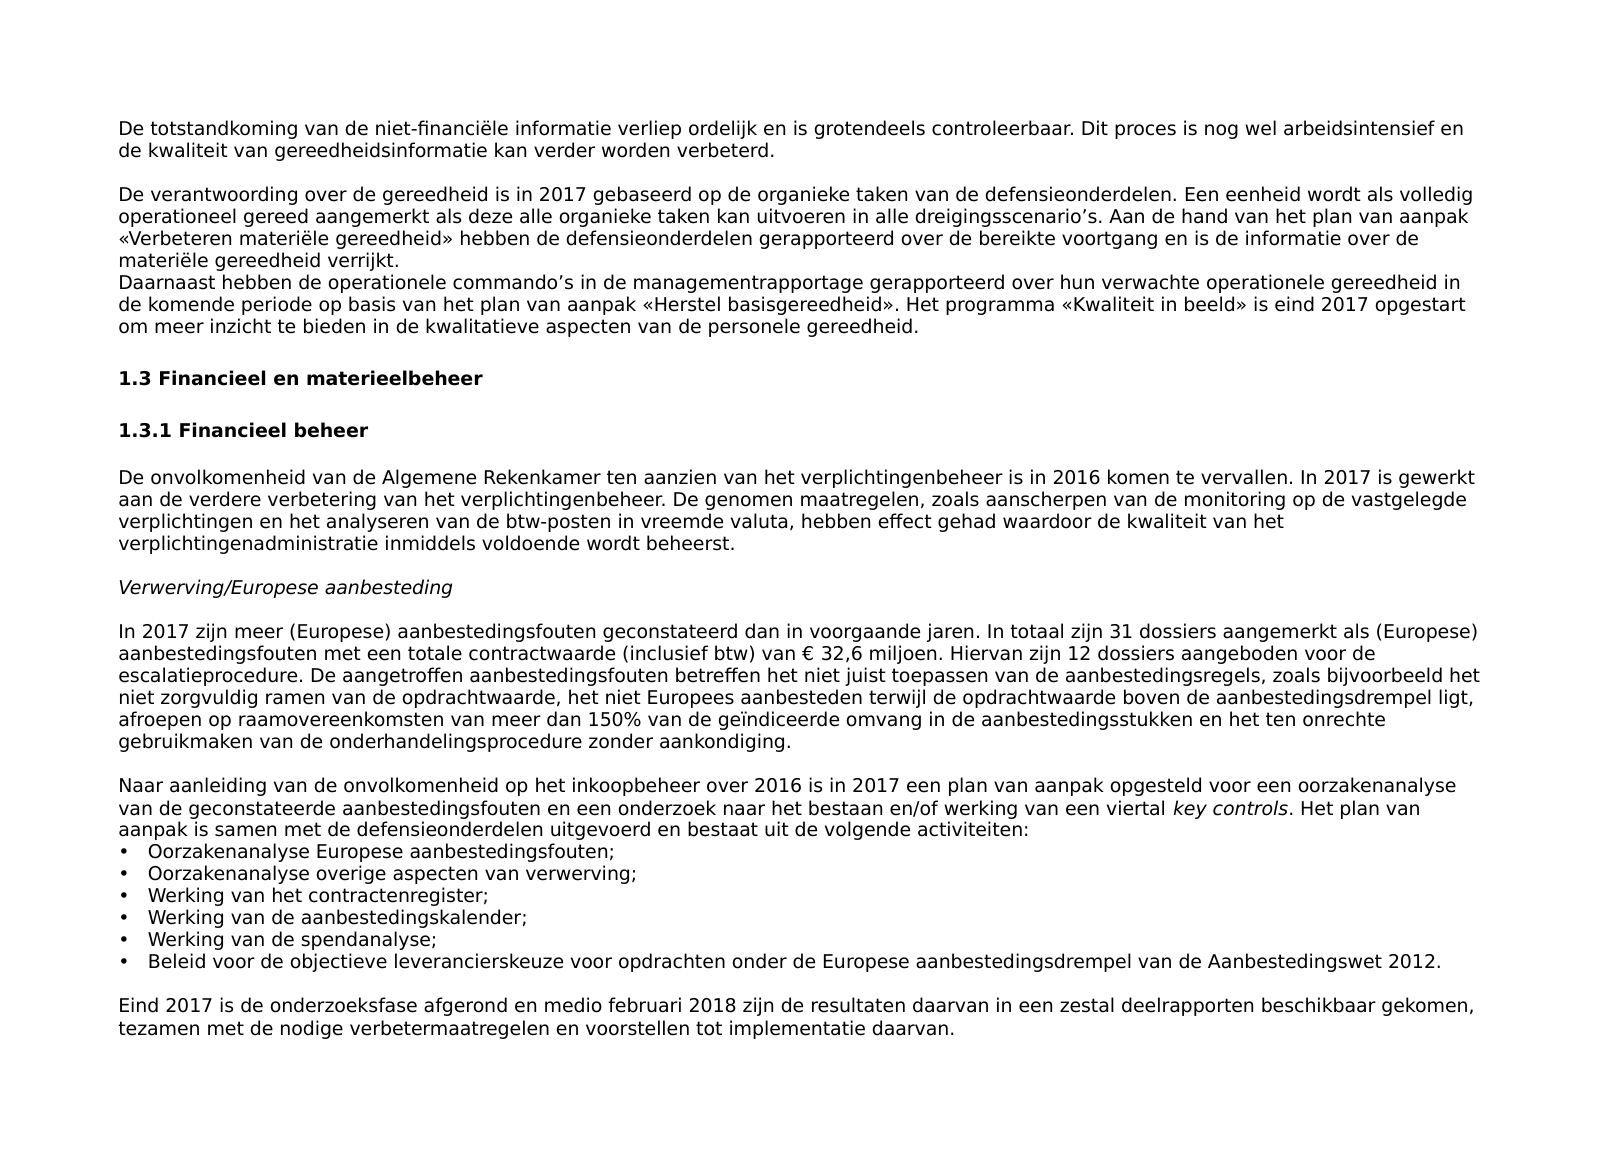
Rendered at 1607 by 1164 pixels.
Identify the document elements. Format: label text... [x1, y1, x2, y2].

subtitle 1.3.1 Financieel beheer [118, 420, 1488, 442]
text De onvolkomenheid van de Algemene Rekenkamer ten aanzien van het verplichtingenbeheer is in 2016 komen te vervallen. In 2017 is gewerkt aan de verdere verbetering van het verplichtingenbeheer. De genomen maatregelen, zoals aanscherpen van de monitoring op de vastgelegde verplichtingen en het analyseren van de btw-posten in vreemde valuta, hebben effect gehad waardoor de kwaliteit van het verplichtingenadministratie inmiddels voldoende wordt beheerst. [118, 467, 1488, 555]
text • Oorzakenanalyse overige aspecten van verwerving; [118, 863, 1488, 885]
text • Oorzakenanalyse Europese aanbestedingsfouten; [118, 841, 1488, 863]
subtitle Verwerving/Europese aanbesteding [118, 577, 1488, 599]
subtitle 1.3 Financieel en materieelbeheer [118, 368, 1488, 390]
text Eind 2017 is de onderzoeksfase afgerond en medio februari 2018 zijn de resultaten daarvan in een zestal deelrapporten beschikbaar gekomen, tezamen met de nodige verbetermaatregelen en voorstellen tot implementatie daarvan. [118, 995, 1488, 1039]
text Naar aanleiding van de onvolkomenheid op het inkoopbeheer over 2016 is in 2017 een plan van aanpak opgesteld voor een oorzakenanalyse van de geconstateerde aanbestedingsfouten en een onderzoek naar het bestaan en/of werking van een viertal key controls. Het plan van aanpak is samen met de defensieonderdelen uitgevoerd en bestaat uit de volgende activiteiten: [118, 775, 1488, 841]
text • Werking van het contractenregister; [118, 885, 1488, 907]
text In 2017 zijn meer (Europese) aanbestedingsfouten geconstateerd dan in voorgaande jaren. In totaal zijn 31 dossiers aangemerkt als (Europese) aanbestedingsfouten met een totale contractwaarde (inclusief btw) van € 32,6 miljoen. Hiervan zijn 12 dossiers aangeboden voor de escalatieprocedure. De aangetroffen aanbestedingsfouten betreffen het niet juist toepassen van de aanbestedingsregels, zoals bijvoorbeeld het niet zorgvuldig ramen van de opdrachtwaarde, het niet Europees aanbesteden terwijl de opdrachtwaarde boven de aanbestedingsdrempel ligt, afroepen op raamovereenkomsten van meer dan 150% van de geïndiceerde omvang in de aanbestedingsstukken en het ten onrechte gebruikmaken van de onderhandelingsprocedure zonder aankondiging. [118, 621, 1488, 753]
text De verantwoording over de gereedheid is in 2017 gebaseerd op de organieke taken van de defensieonderdelen. Een eenheid wordt als volledig operationeel gereed aangemerkt als deze alle organieke taken kan uitvoeren in alle dreigingsscenario’s. Aan de hand van het plan van aanpak «Verbeteren materiële gereedheid» hebben de defensieonderdelen gerapporteerd over de bereikte voortgang en is de informatie over de materiële gereedheid verrijkt. [118, 184, 1488, 272]
text • Werking van de spendanalyse; [118, 929, 1488, 951]
text • Werking van de aanbestedingskalender; [118, 907, 1488, 929]
text • Beleid voor de objectieve leverancierskeuze voor opdrachten onder de Europese aanbestedingsdrempel van de Aanbestedingswet 2012. [118, 951, 1488, 973]
text Daarnaast hebben de operationele commando’s in de managementrapportage gerapporteerd over hun verwachte operationele gereedheid in de komende periode op basis van het plan van aanpak «Herstel basisgereedheid». Het programma «Kwaliteit in beeld» is eind 2017 opgestart om meer inzicht te bieden in de kwalitatieve aspecten van de personele gereedheid. [118, 272, 1488, 338]
text De totstandkoming van de niet-financiële informatie verliep ordelijk en is grotendeels controleerbaar. Dit proces is nog wel arbeidsintensief en de kwaliteit van gereedheidsinformatie kan verder worden verbeterd. [118, 118, 1488, 162]
